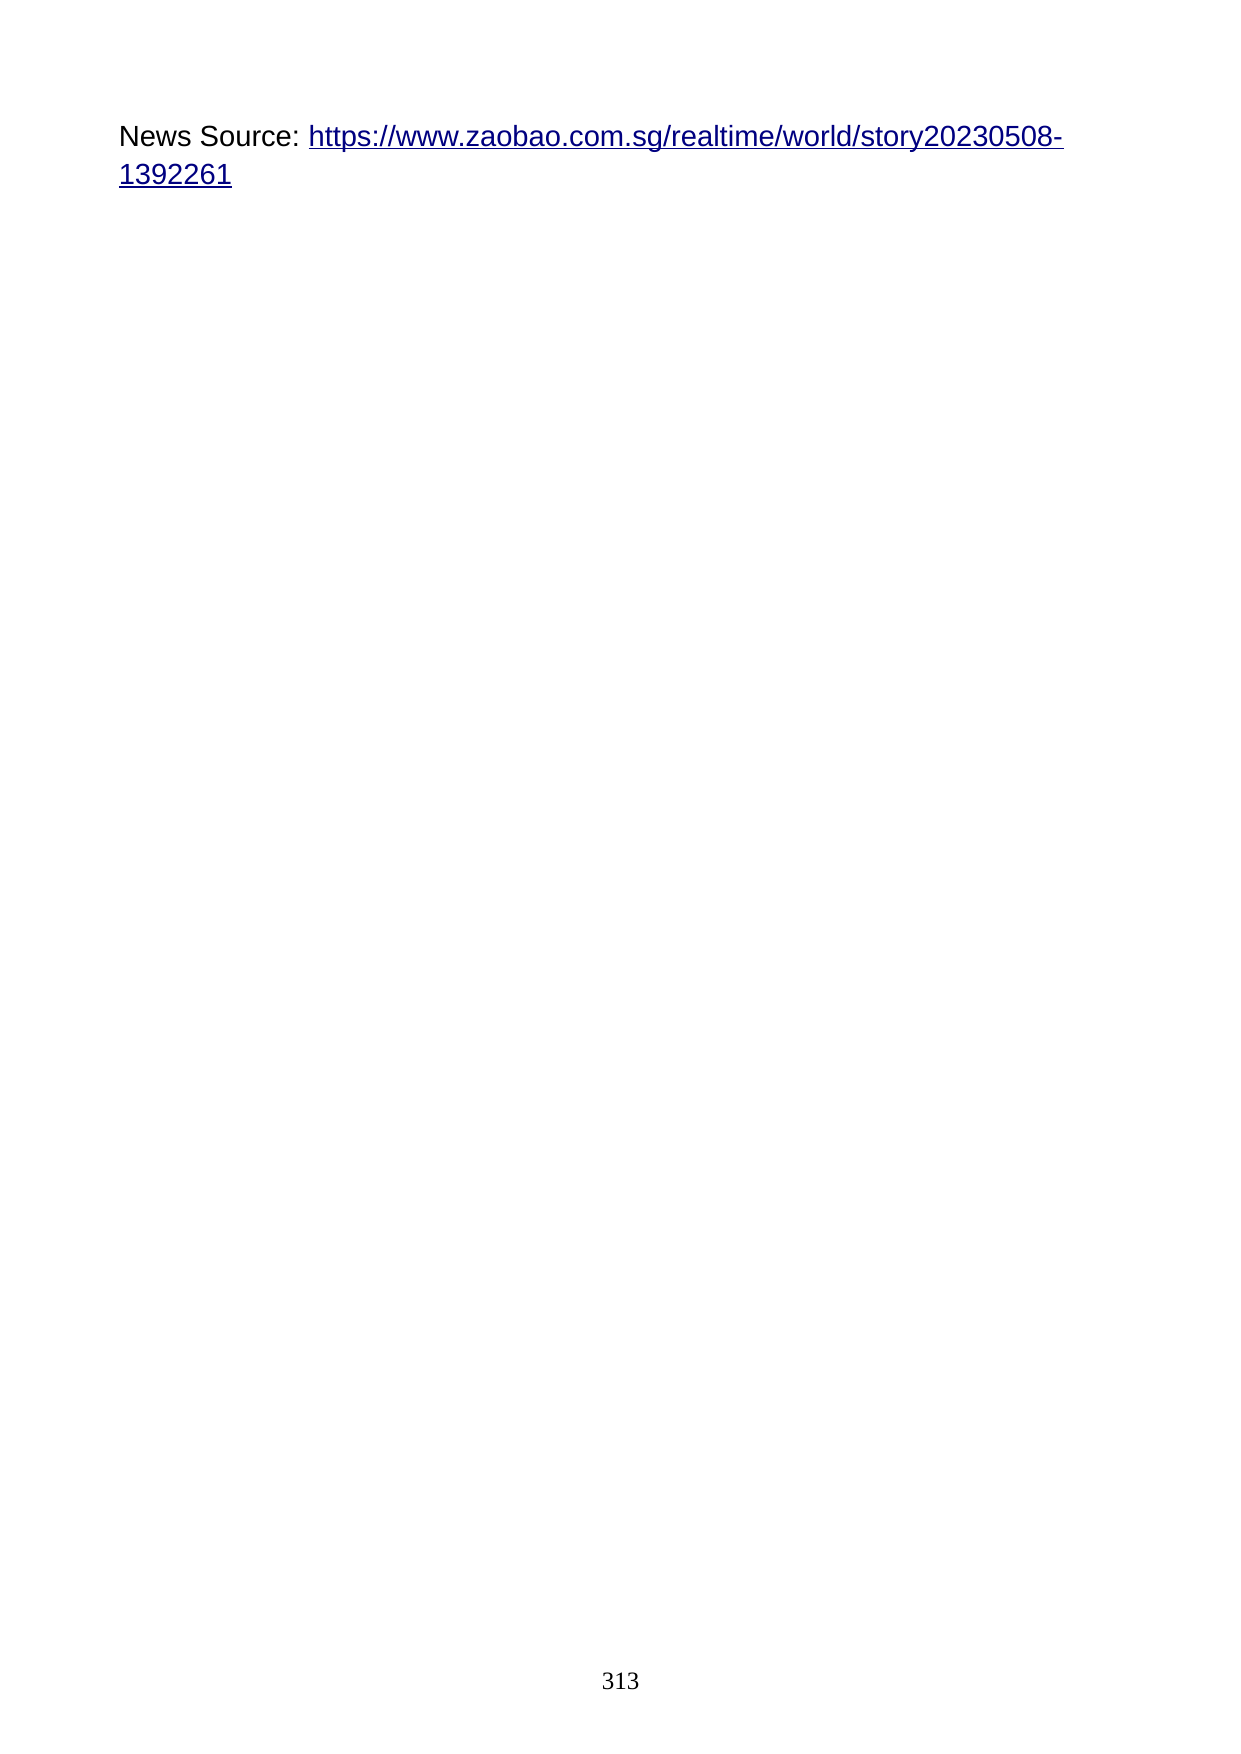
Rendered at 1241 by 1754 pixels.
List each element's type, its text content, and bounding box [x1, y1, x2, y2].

text News Source: https://www.zaobao.com.sg/realtime/world/story20230508-1392261 [118, 118, 1122, 191]
